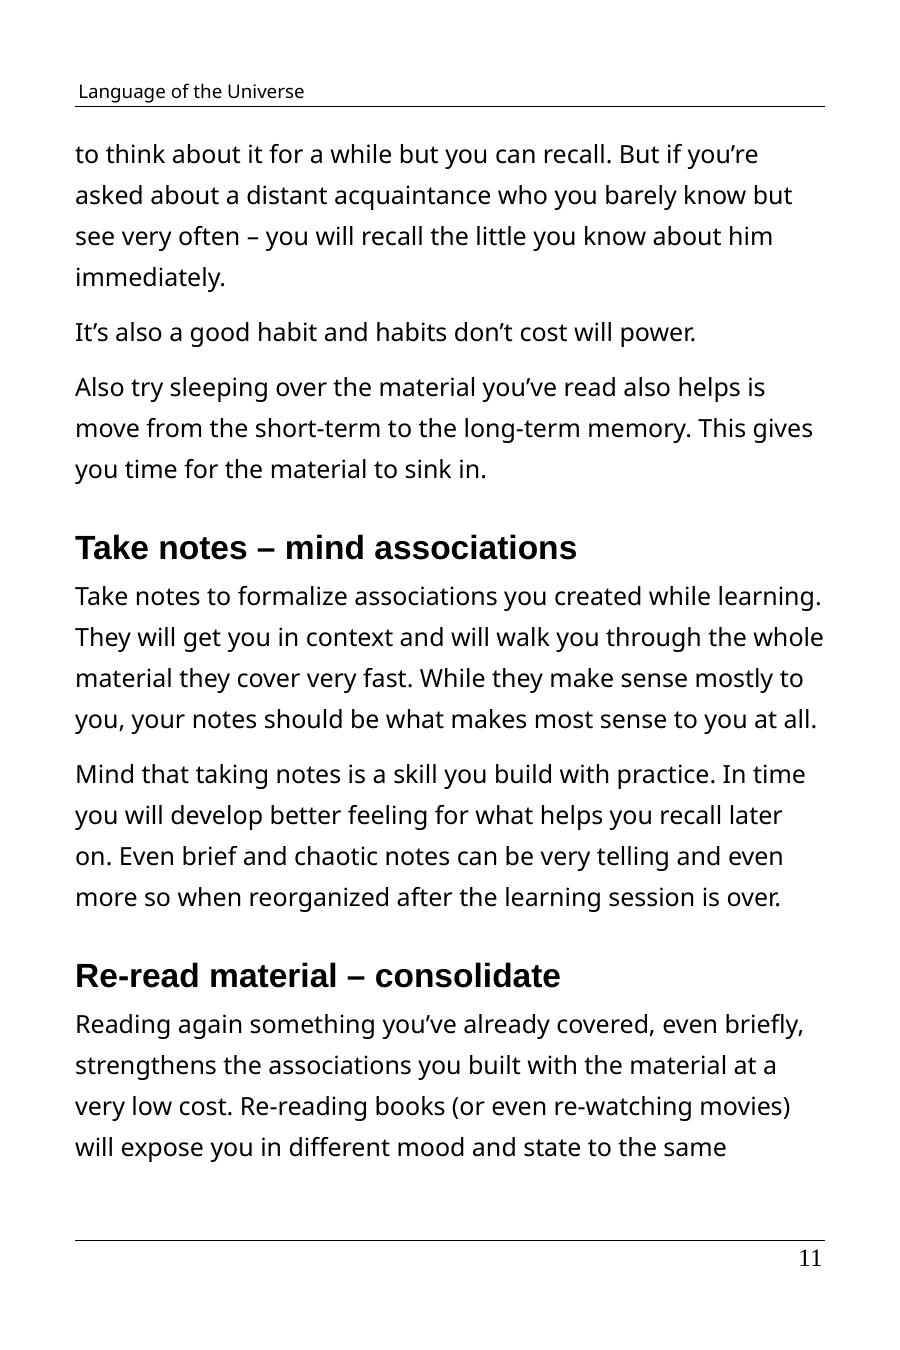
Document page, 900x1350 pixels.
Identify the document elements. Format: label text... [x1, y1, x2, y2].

subtitle Take notes – mind associations [75, 528, 825, 567]
text to think about it for a while but you can recall. But if you’re asked about a distant acquaintance who you barely know but see very often – you will recall the little you know about him immediately. [75, 137, 825, 293]
text Mind that taking notes is a skill you build with practice. In time you will develop better feeling for what helps you recall later on. Even brief and chaotic notes can be very telling and even more so when reorganized after the learning session is over. [75, 757, 825, 913]
text Take notes to formalize associations you created while learning. They will get you in context and will walk you through the whole material they cover very fast. While they make sense mostly to you, your notes should be what makes most sense to you at all. [75, 579, 825, 736]
text It’s also a good habit and habits don’t cost will power. [75, 314, 825, 349]
subtitle Re-read material – consolidate [75, 956, 825, 994]
text Also try sleeping over the material you’ve read also helps is move from the short-term to the long-term memory. This gives you time for the material to sink in. [75, 370, 825, 486]
text Reading again something you’ve already covered, even briefly, strengthens the associations you built with the material at a very low cost. Re-reading books (or even re-watching movies) will expose you in different mood and state to the same [75, 1007, 825, 1163]
